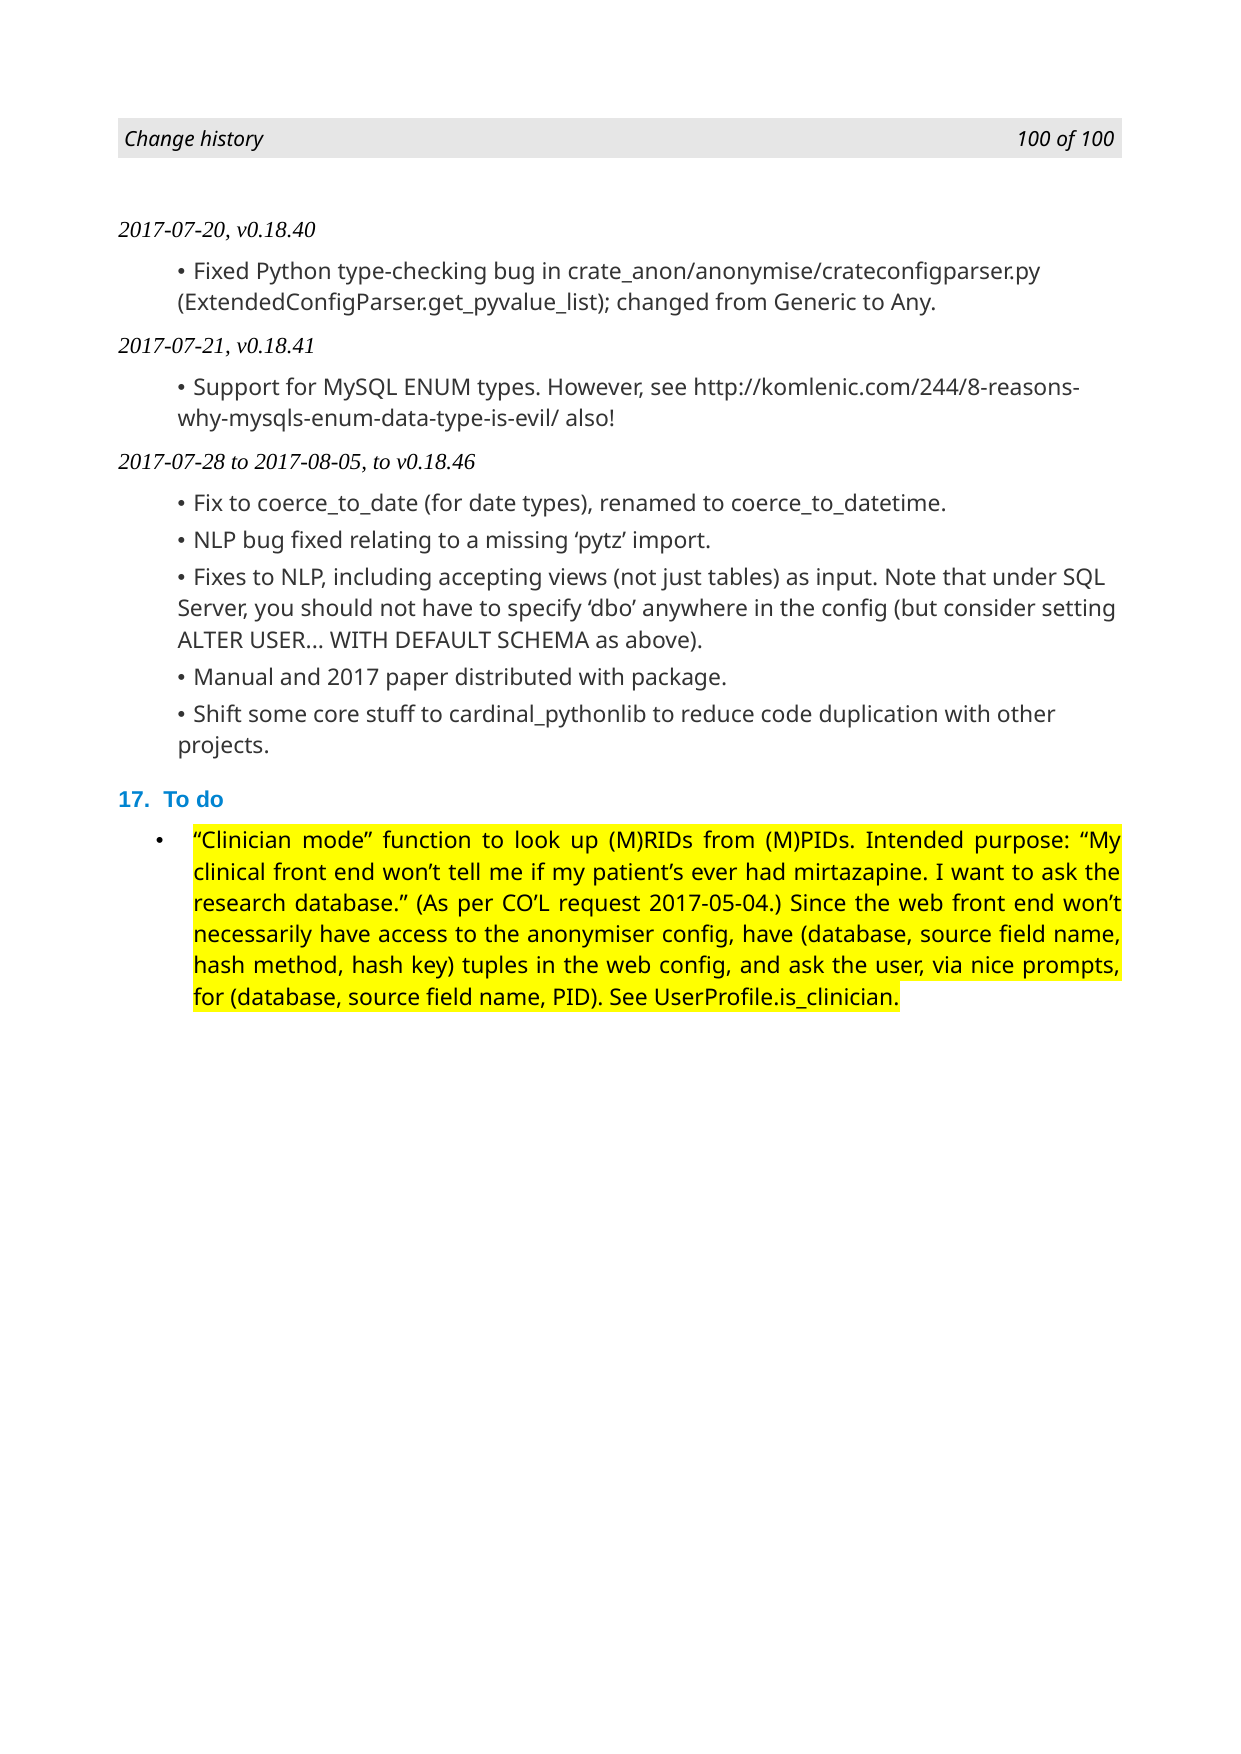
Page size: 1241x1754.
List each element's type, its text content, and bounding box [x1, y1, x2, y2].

subtitle To do [118, 786, 1122, 812]
subtitle 2017-07-28 to 2017-08-05, to v0.18.46 [118, 448, 1122, 474]
list Fixed Python type-checking bug in crate_anon/anonymise/crateconfigparser.py (ExtendedConfigParser.get_pyvalue_list); changed from Generic to Any. [177, 255, 1122, 317]
list NLP bug fixed relating to a missing ‘pytz’ import. [177, 524, 1122, 555]
list Shift some core stuff to cardinal_pythonlib to reduce code duplication with other projects. [177, 698, 1122, 761]
list Manual and 2017 paper distributed with package. [177, 661, 1122, 692]
subtitle 2017-07-21, v0.18.41 [118, 332, 1122, 358]
list “Clinician mode” function to look up (M)RIDs from (M)PIDs. Intended purpose: “My clinical front end won’t tell me if my patient’s ever had mirtazapine. I want to ask the research database.” (As per CO’L request 2017-05-04.) Since the web front end won’t necessarily have access to the anonymiser config, have (database, source field name, hash method, hash key) tuples in the web config, and ask the user, via nice prompts, for (database, source field name, PID). See UserProfile.is_clinician. [156, 824, 1122, 1012]
list Fix to coerce_to_date (for date types), renamed to coerce_to_datetime. [177, 487, 1122, 518]
list Fixes to NLP, including accepting views (not just tables) as input. Note that under SQL Server, you should not have to specify ‘dbo’ anywhere in the config (but consider setting ALTER USER... WITH DEFAULT SCHEMA as above). [177, 561, 1122, 655]
list Support for MySQL ENUM types. However, see http://komlenic.com/244/8-reasons-why-mysqls-enum-data-type-is-evil/ also! [177, 371, 1122, 433]
subtitle 2017-07-20, v0.18.40 [118, 216, 1122, 242]
